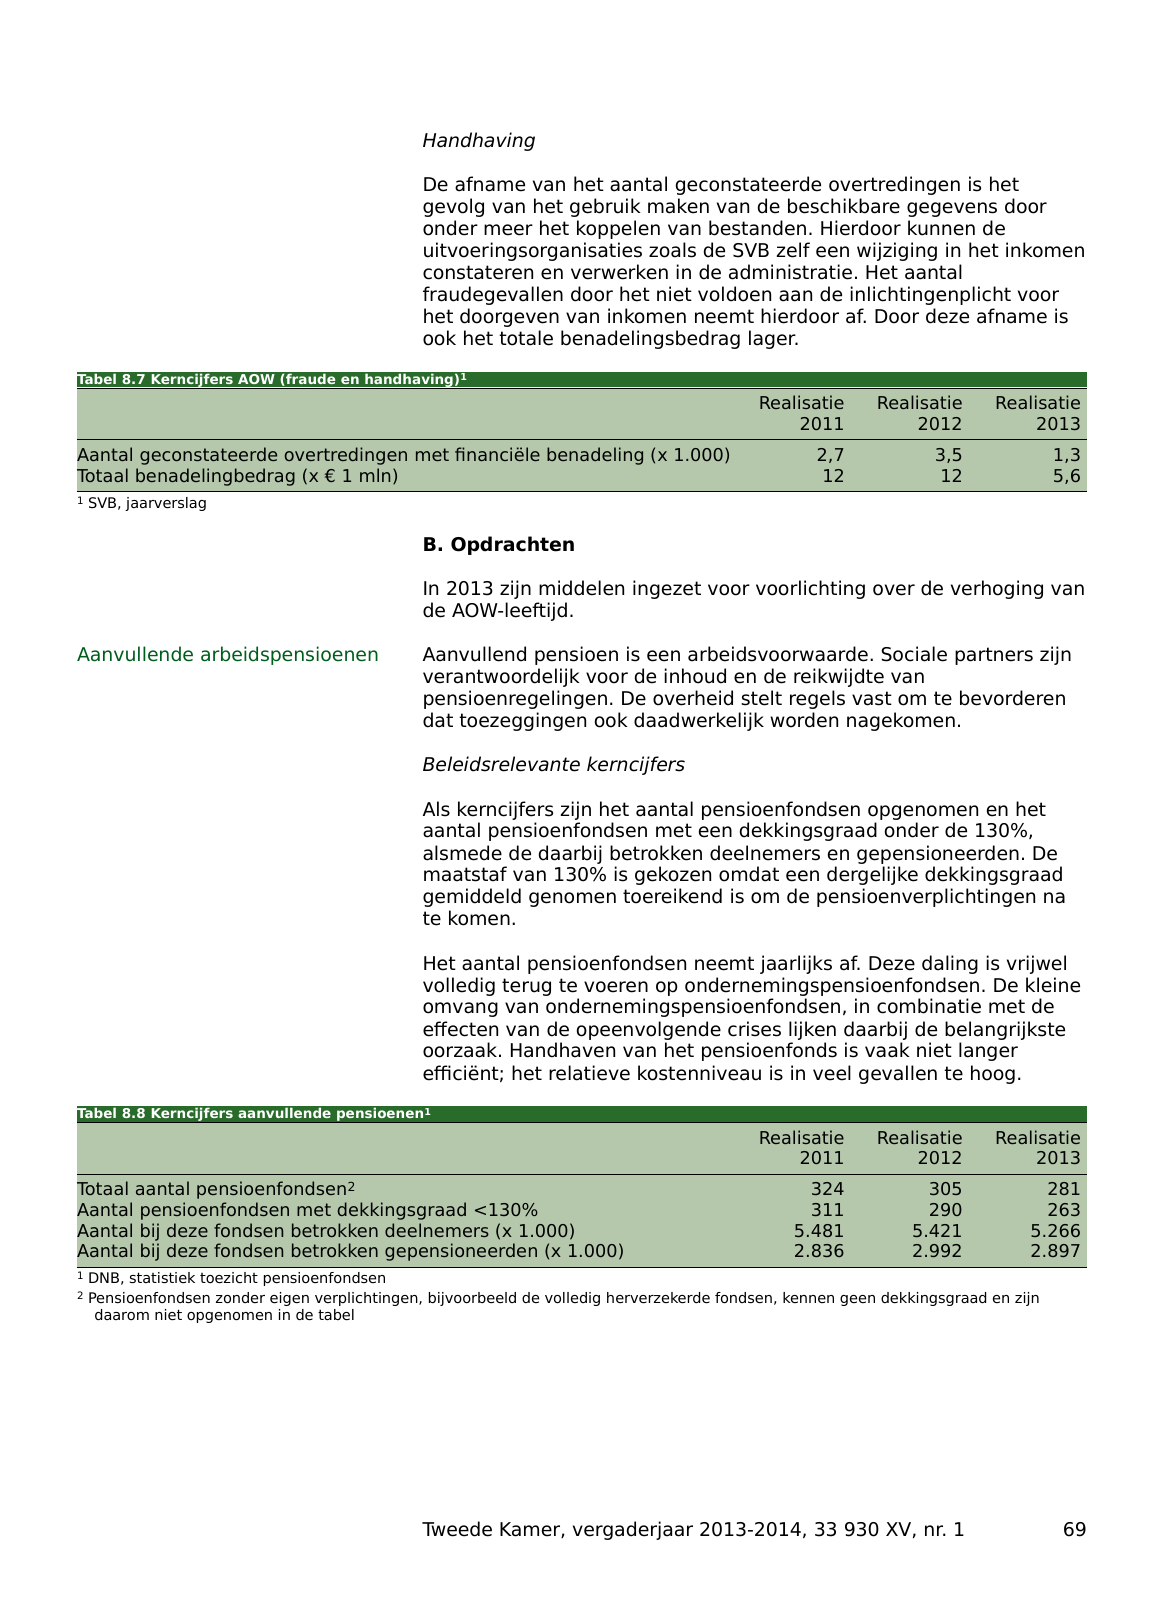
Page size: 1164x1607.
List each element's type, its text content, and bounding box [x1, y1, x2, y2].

table_cell 5.266 [969, 1221, 1087, 1241]
table_cell [77, 389, 732, 439]
text Als kerncijfers zijn het aantal pensioenfondsen opgenomen en het aantal pensioenfondsen met een dekkingsgraad onder de 130%, alsmede de daarbij betrokken deelnemers en gepensioneerden. De maatstaf van 130% is gekozen omdat een dergelijke dekkingsgraad gemiddeld genomen toereikend is om de pensioenverplichtingen na te komen. [422, 798, 1087, 930]
table_cell 324 [732, 1175, 850, 1200]
subtitle Beleidsrelevante kerncijfers [422, 754, 1087, 776]
table_cell 1 SVB, jaarverslag [77, 492, 1087, 512]
table_cell 2.897 [969, 1241, 1087, 1267]
table_cell 263 [969, 1200, 1087, 1221]
table_cell 1 DNB, statistiek toezicht pensioenfondsen 2 Pensioenfondsen zonder eigen verplichtingen, bijvoorbeeld de volledig herverzekerde fondsen, kennen geen dekkingsgraad en zijn daarom niet opgenomen in de tabel [77, 1268, 1087, 1324]
text Aanvullende arbeidspensioenen [77, 644, 399, 666]
table_cell Realisatie 2013 [969, 1123, 1087, 1174]
table_cell 5,6 [969, 466, 1087, 491]
subtitle Handhaving [422, 130, 1087, 152]
text De afname van het aantal geconstateerde overtredingen is het gevolg van het gebruik maken van de beschikbare gegevens door onder meer het koppelen van bestanden. Hierdoor kunnen de uitvoeringsorganisaties zoals de SVB zelf een wijziging in het inkomen constateren en verwerken in de administratie. Het aantal fraudegevallen door het niet voldoen aan de inlichtingenplicht voor het doorgeven van inkomen neemt hierdoor af. Door deze afname is ook het totale benadelingsbedrag lager. [422, 174, 1087, 350]
table_cell 2.992 [850, 1241, 968, 1267]
table_cell 2.836 [732, 1241, 850, 1267]
table_header Tabel 8.8 Kerncijfers aanvullende pensioenen1 [77, 1106, 1087, 1122]
table_cell 311 [732, 1200, 850, 1221]
table_cell 12 [732, 466, 850, 491]
table_cell 2,7 [732, 440, 850, 466]
table_cell Realisatie 2013 [969, 389, 1087, 439]
table_cell 290 [850, 1200, 968, 1221]
table_cell Realisatie 2011 [732, 389, 850, 439]
table_cell 281 [969, 1175, 1087, 1200]
table_cell Totaal benadelingbedrag (x € 1 mln) [77, 466, 732, 491]
table_header Tabel 8.7 Kerncijfers AOW (fraude en handhaving)1 [77, 372, 1087, 387]
table_cell 305 [850, 1175, 968, 1200]
text In 2013 zijn middelen ingezet voor voorlichting over de verhoging van de AOW-leeftijd. [422, 578, 1087, 622]
table_cell Aantal geconstateerde overtredingen met financiële benadeling (x 1.000) [77, 440, 732, 466]
table_cell Realisatie 2012 [850, 1123, 968, 1174]
text Het aantal pensioenfondsen neemt jaarlijks af. Deze daling is vrijwel volledig terug te voeren op ondernemingspensioenfondsen. De kleine omvang van ondernemingspensioenfondsen, in combinatie met de effecten van de opeenvolgende crises lijken daarbij de belangrijkste oorzaak. Handhaven van het pensioenfonds is vaak niet langer efficiënt; het relatieve kostenniveau is in veel gevallen te hoog. [422, 952, 1087, 1084]
table_cell 1,3 [969, 440, 1087, 466]
table_cell Aantal pensioenfondsen met dekkingsgraad <130% [77, 1200, 732, 1221]
table_cell Realisatie 2011 [732, 1123, 850, 1174]
table_cell 3,5 [850, 440, 968, 466]
subtitle B. Opdrachten [422, 534, 1087, 556]
table_cell [77, 1123, 732, 1174]
table_cell Aantal bij deze fondsen betrokken gepensioneerden (x 1.000) [77, 1241, 732, 1267]
table_cell Totaal aantal pensioenfondsen2 [77, 1175, 732, 1200]
table_cell 12 [850, 466, 968, 491]
table_cell 5.421 [850, 1221, 968, 1241]
table_cell Realisatie 2012 [850, 389, 968, 439]
table_cell Aantal bij deze fondsen betrokken deelnemers (x 1.000) [77, 1221, 732, 1241]
text Aanvullend pensioen is een arbeidsvoorwaarde. Sociale partners zijn verantwoordelijk voor de inhoud en de reikwijdte van pensioenregelingen. De overheid stelt regels vast om te bevorderen dat toezeggingen ook daadwerkelijk worden nagekomen. [422, 644, 1087, 732]
table_cell 5.481 [732, 1221, 850, 1241]
